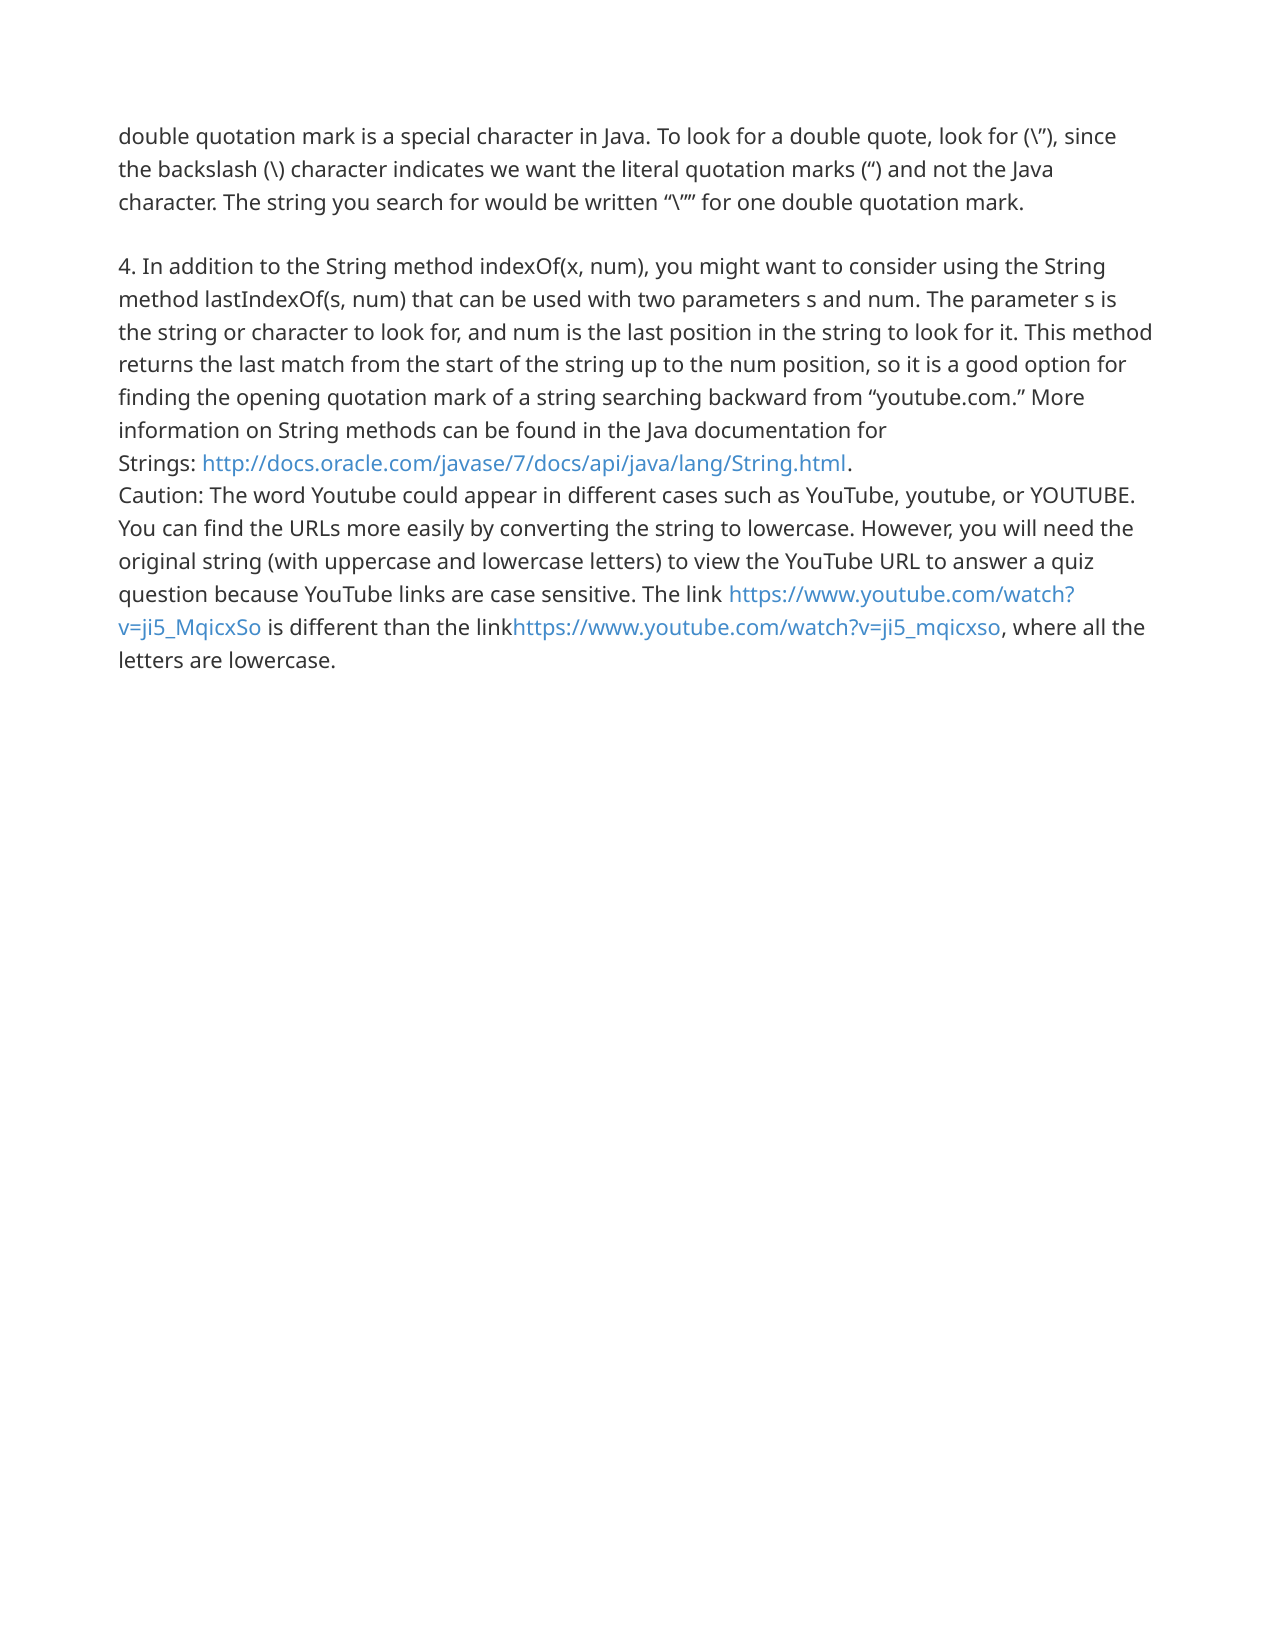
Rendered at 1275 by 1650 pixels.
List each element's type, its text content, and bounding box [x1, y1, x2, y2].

text 4. In addition to the String method indexOf(x, num), you might want to consider using the String method lastIndexOf(s, num) that can be used with two parameters s and num. The parameter s is the string or character to look for, and num is the last position in the string to look for it. This method returns the last match from the start of the string up to the num position, so it is a good option for finding the opening quotation mark of a string searching backward from “youtube.com.” More information on String methods can be found in the Java documentation for Strings: http://docs.oracle.com/javase/7/docs/api/java/lang/String.html. [118, 248, 1157, 477]
text Caution: The word Youtube could appear in different cases such as YouTube, youtube, or YOUTUBE. You can find the URLs more easily by converting the string to lowercase. However, you will need the original string (with uppercase and lowercase letters) to view the YouTube URL to answer a quiz question because YouTube links are case sensitive. The link https://www.youtube.com/watch?v=ji5_MqicxSo is different than the linkhttps://www.youtube.com/watch?v=ji5_mqicxso, where all the letters are lowercase. [118, 477, 1157, 674]
text double quotation mark is a special character in Java. To look for a double quote, look for (\”), since the backslash (\) character indicates we want the literal quotation marks (“) and not the Java character. The string you search for would be written “\”” for one double quotation mark. [118, 118, 1157, 217]
